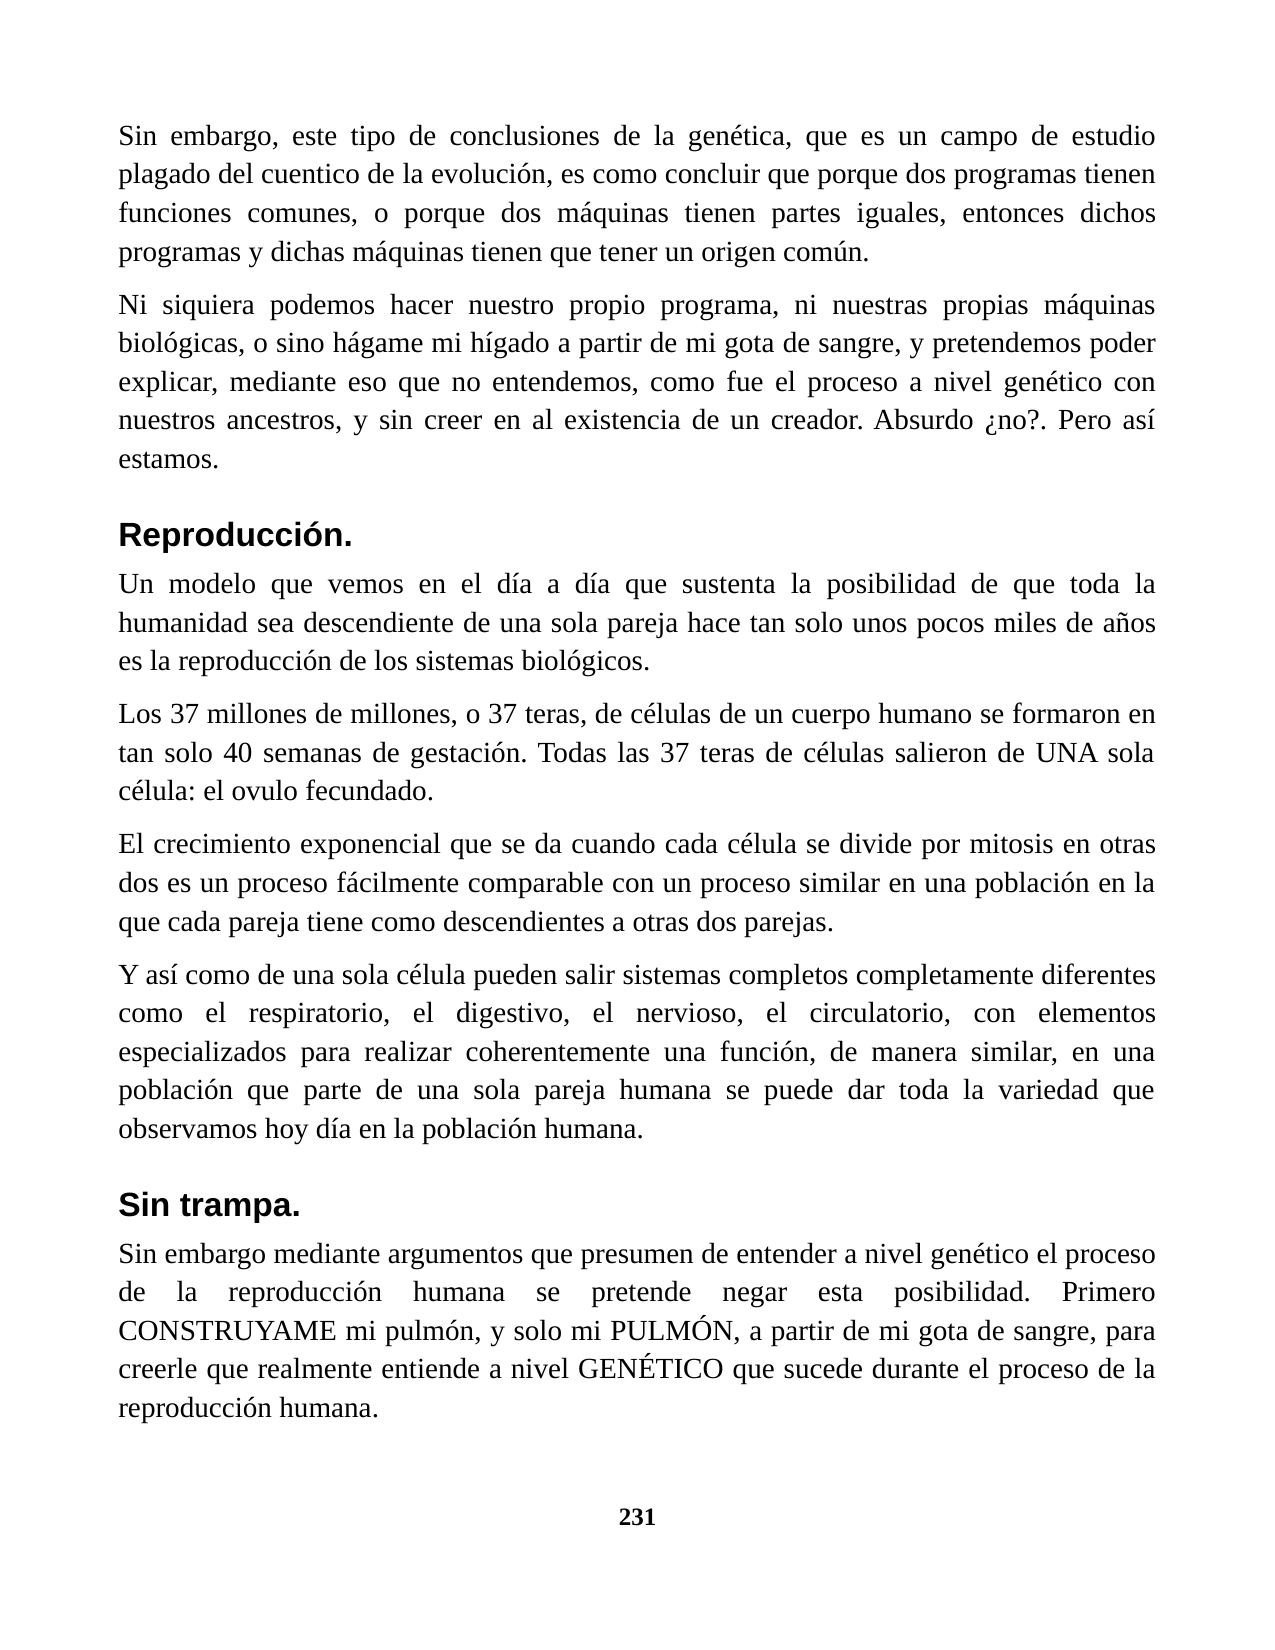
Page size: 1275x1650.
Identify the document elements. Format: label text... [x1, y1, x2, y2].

subtitle Sin trampa. [118, 1185, 1157, 1223]
text Ni siquiera podemos hacer nuestro propio programa, ni nuestras propias máquinas biológicas, o sino hágame mi hígado a partir de mi gota de sangre, y pretendemos poder explicar, mediante eso que no entendemos, como fue el proceso a nivel genético con nuestros ancestros, y sin creer en al existencia de un creador. Absurdo ¿no?. Pero así estamos. [118, 287, 1157, 474]
text Y así como de una sola célula pueden salir sistemas completos completamente diferentes como el respiratorio, el digestivo, el nervioso, el circulatorio, con elementos especializados para realizar coherentemente una función, de manera similar, en una población que parte de una sola pareja humana se puede dar toda la variedad que observamos hoy día en la población humana. [118, 957, 1157, 1144]
text Un modelo que vemos en el día a día que sustenta la posibilidad de que toda la humanidad sea descendiente de una sola pareja hace tan solo unos pocos miles de años es la reproducción de los sistemas biológicos. [118, 566, 1157, 677]
text Los 37 millones de millones, o 37 teras, de células de un cuerpo humano se formaron en tan solo 40 semanas de gestación. Todas las 37 teras de células salieron de UNA sola célula: el ovulo fecundado. [118, 696, 1157, 807]
text Sin embargo, este tipo de conclusiones de la genética, que es un campo de estudio plagado del cuentico de la evolución, es como concluir que porque dos programas tienen funciones comunes, o porque dos máquinas tienen partes iguales, entonces dichos programas y dichas máquinas tienen que tener un origen común. [118, 118, 1157, 267]
text El crecimiento exponencial que se da cuando cada célula se divide por mitosis en otras dos es un proceso fácilmente comparable con un proceso similar en una población en la que cada pareja tiene como descendientes a otras dos parejas. [118, 827, 1157, 937]
subtitle Reproducción. [118, 515, 1157, 554]
text Sin embargo mediante argumentos que presumen de entender a nivel genético el proceso de la reproducción humana se pretende negar esta posibilidad. Primero CONSTRUYAME mi pulmón, y solo mi PULMÓN, a partir de mi gota de sangre, para creerle que realmente entiende a nivel GENÉTICO que sucede durante el proceso de la reproducción humana. [118, 1236, 1157, 1424]
